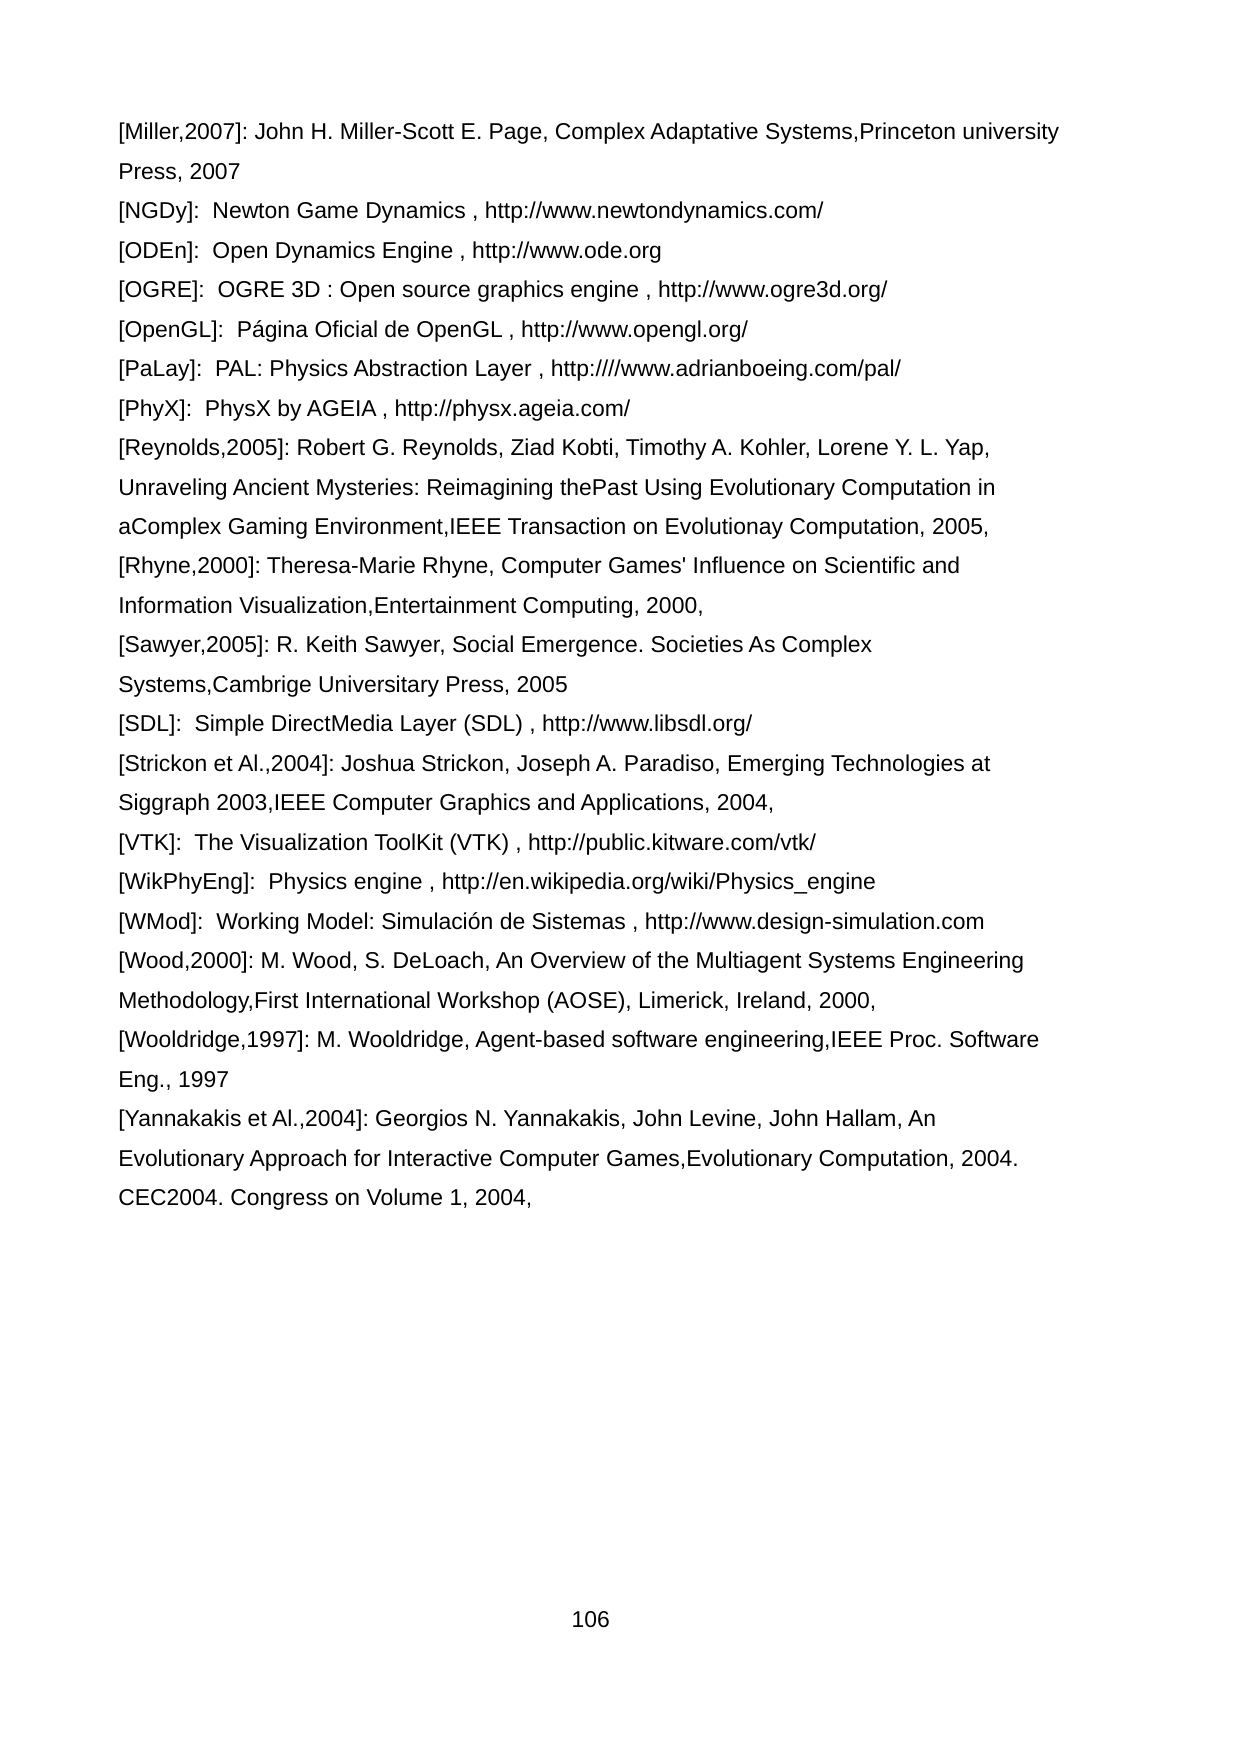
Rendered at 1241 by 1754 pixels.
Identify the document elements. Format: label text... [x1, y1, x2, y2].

text [PaLay]: PAL: Physics Abstraction Layer , http:////www.adrianboeing.com/pal/ [118, 355, 1063, 381]
text [Miller,2007]: John H. Miller-Scott E. Page, Complex Adaptative Systems,Princeton university Press, 2007 [118, 118, 1063, 184]
text [Strickon et Al.,2004]: Joshua Strickon, Joseph A. Paradiso, Emerging Technologies at Siggraph 2003,IEEE Computer Graphics and Applications, 2004, [118, 750, 1063, 816]
text [VTK]: The Visualization ToolKit (VTK) , http://public.kitware.com/vtk/ [118, 829, 1063, 855]
text [Wood,2000]: M. Wood, S. DeLoach, An Overview of the Multiagent Systems Engineering Methodology,First International Workshop (AOSE), Limerick, Ireland, 2000, [118, 947, 1063, 1013]
text [SDL]: Simple DirectMedia Layer (SDL) , http://www.libsdl.org/ [118, 710, 1063, 737]
text [Reynolds,2005]: Robert G. Reynolds, Ziad Kobti, Timothy A. Kohler, Lorene Y. L. Yap, Unraveling Ancient Mysteries: Reimagining thePast Using Evolutionary Computation in aComplex Gaming Environment,IEEE Transaction on Evolutionay Computation, 2005, [118, 434, 1063, 539]
text [WMod]: Working Model: Simulación de Sistemas , http://www.design-simulation.com [118, 908, 1063, 934]
text [Rhyne,2000]: Theresa-Marie Rhyne, Computer Games' Influence on Scientific and Information Visualization,Entertainment Computing, 2000, [118, 552, 1063, 618]
text [Wooldridge,1997]: M. Wooldridge, Agent-based software engineering,IEEE Proc. Software Eng., 1997 [118, 1026, 1063, 1092]
text [ODEn]: Open Dynamics Engine , http://www.ode.org [118, 237, 1063, 263]
text [Sawyer,2005]: R. Keith Sawyer, Social Emergence. Societies As Complex Systems,Cambrige Universitary Press, 2005 [118, 631, 1063, 697]
text [OGRE]: OGRE 3D : Open source graphics engine , http://www.ogre3d.org/ [118, 276, 1063, 302]
text [PhyX]: PhysX by AGEIA , http://physx.ageia.com/ [118, 394, 1063, 421]
text [NGDy]: Newton Game Dynamics , http://www.newtondynamics.com/ [118, 197, 1063, 223]
text [WikPhyEng]: Physics engine , http://en.wikipedia.org/wiki/Physics_engine [118, 868, 1063, 894]
text [OpenGL]: Página Oficial de OpenGL , http://www.opengl.org/ [118, 316, 1063, 342]
text [Yannakakis et Al.,2004]: Georgios N. Yannakakis, John Levine, John Hallam, An Evolutionary Approach for Interactive Computer Games,Evolutionary Computation, 2004. CEC2004. Congress on Volume 1, 2004, [118, 1105, 1063, 1210]
